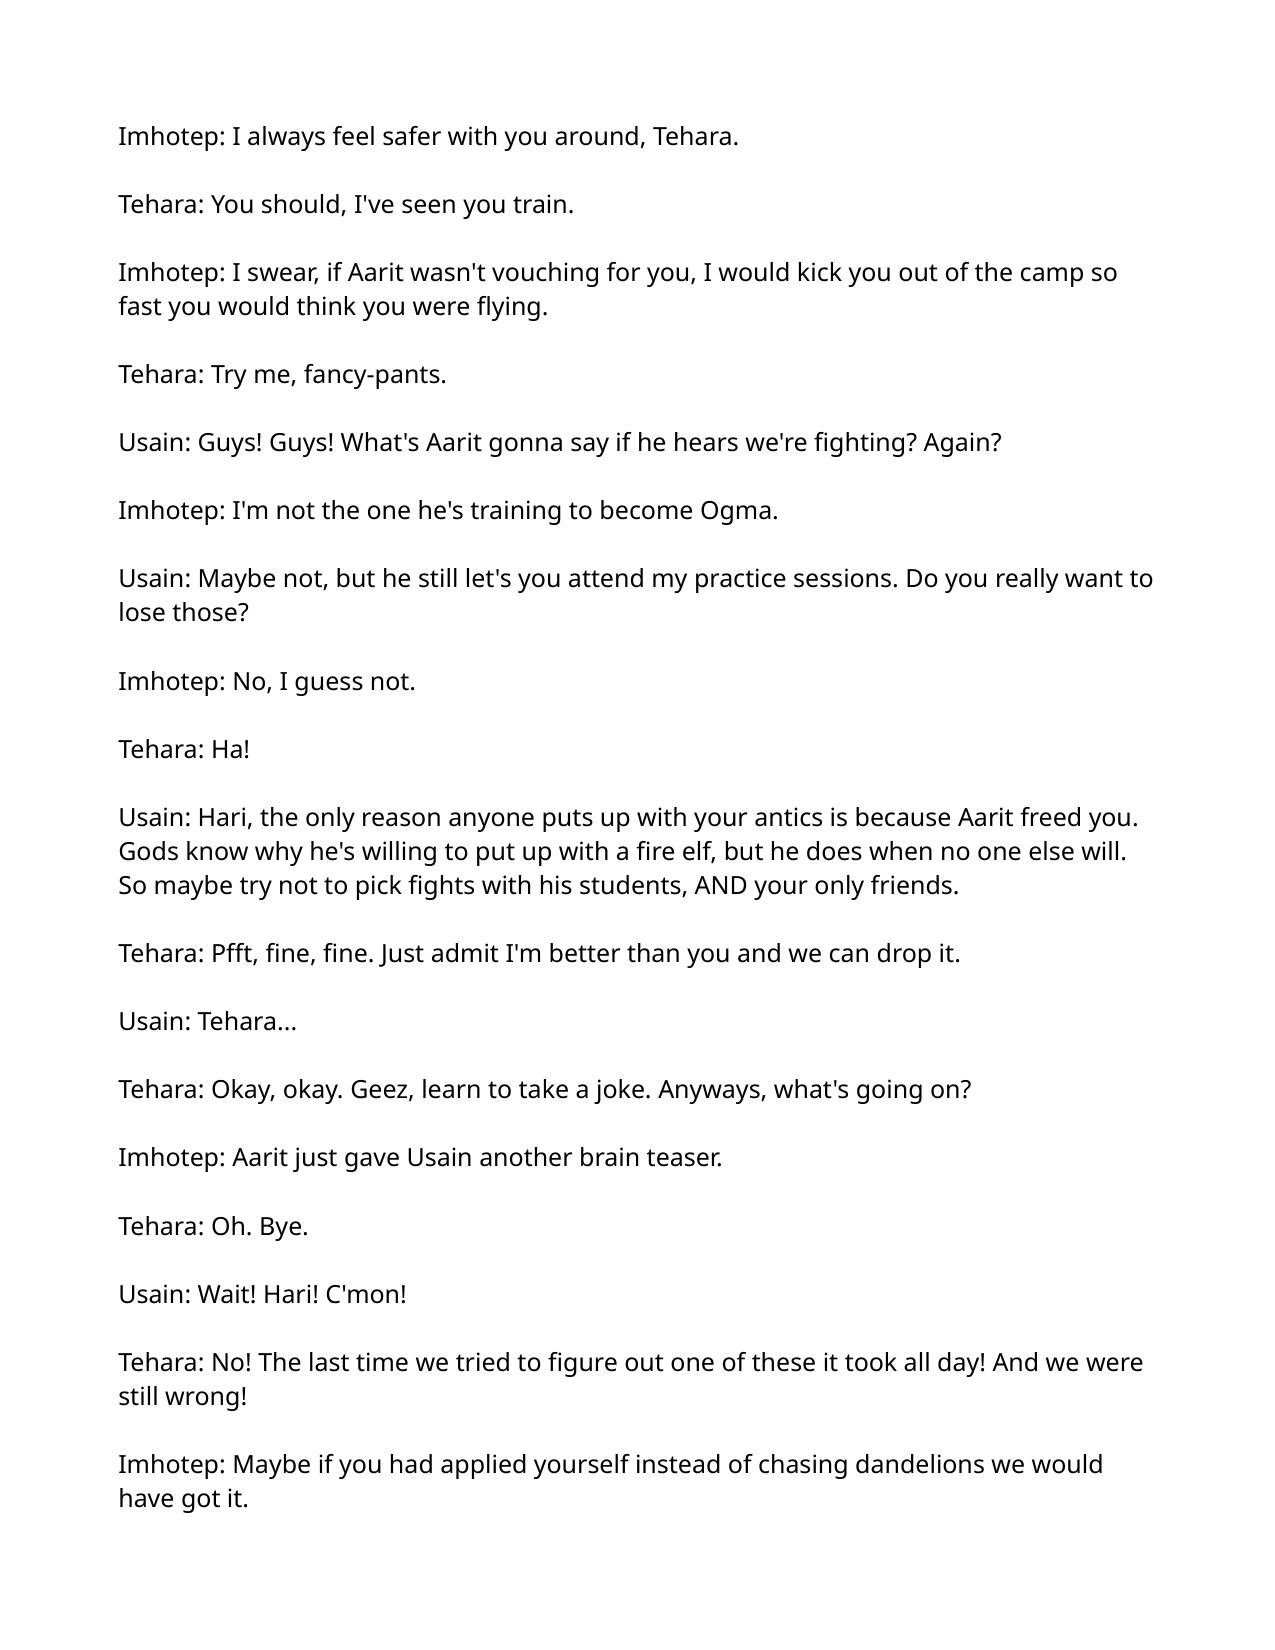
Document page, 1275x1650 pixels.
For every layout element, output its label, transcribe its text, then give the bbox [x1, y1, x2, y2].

text Imhotep: I always feel safer with you around, Tehara. [118, 118, 1157, 152]
text Imhotep: Aarit just gave Usain another brain teaser. [118, 1140, 1157, 1174]
text Imhotep: I'm not the one he's training to become Ogma. [118, 493, 1157, 527]
text Imhotep: Maybe if you had applied yourself instead of chasing dandelions we would have got it. [118, 1447, 1157, 1515]
text Usain: Wait! Hari! C'mon! [118, 1276, 1157, 1310]
text Usain: Tehara... [118, 1004, 1157, 1038]
text Tehara: Okay, okay. Geez, learn to take a joke. Anyways, what's going on? [118, 1072, 1157, 1106]
text Tehara: You should, I've seen you train. [118, 186, 1157, 220]
text Usain: Hari, the only reason anyone puts up with your antics is because Aarit freed you. Gods know why he's willing to put up with a fire elf, but he does when no one else will. So maybe try not to pick fights with his students, AND your only friends. [118, 799, 1157, 902]
text Tehara: Pfft, fine, fine. Just admit I'm better than you and we can drop it. [118, 936, 1157, 970]
text Imhotep: I swear, if Aarit wasn't vouching for you, I would kick you out of the camp so fast you would think you were flying. [118, 254, 1157, 322]
text Usain: Guys! Guys! What's Aarit gonna say if he hears we're fighting? Again? [118, 425, 1157, 459]
text Imhotep: No, I guess not. [118, 663, 1157, 697]
text Tehara: No! The last time we tried to figure out one of these it took all day! And we were still wrong! [118, 1344, 1157, 1412]
text Tehara: Oh. Bye. [118, 1208, 1157, 1242]
text Usain: Maybe not, but he still let's you attend my practice sessions. Do you really want to lose those? [118, 561, 1157, 629]
text Tehara: Ha! [118, 731, 1157, 765]
text Tehara: Try me, fancy-pants. [118, 357, 1157, 391]
